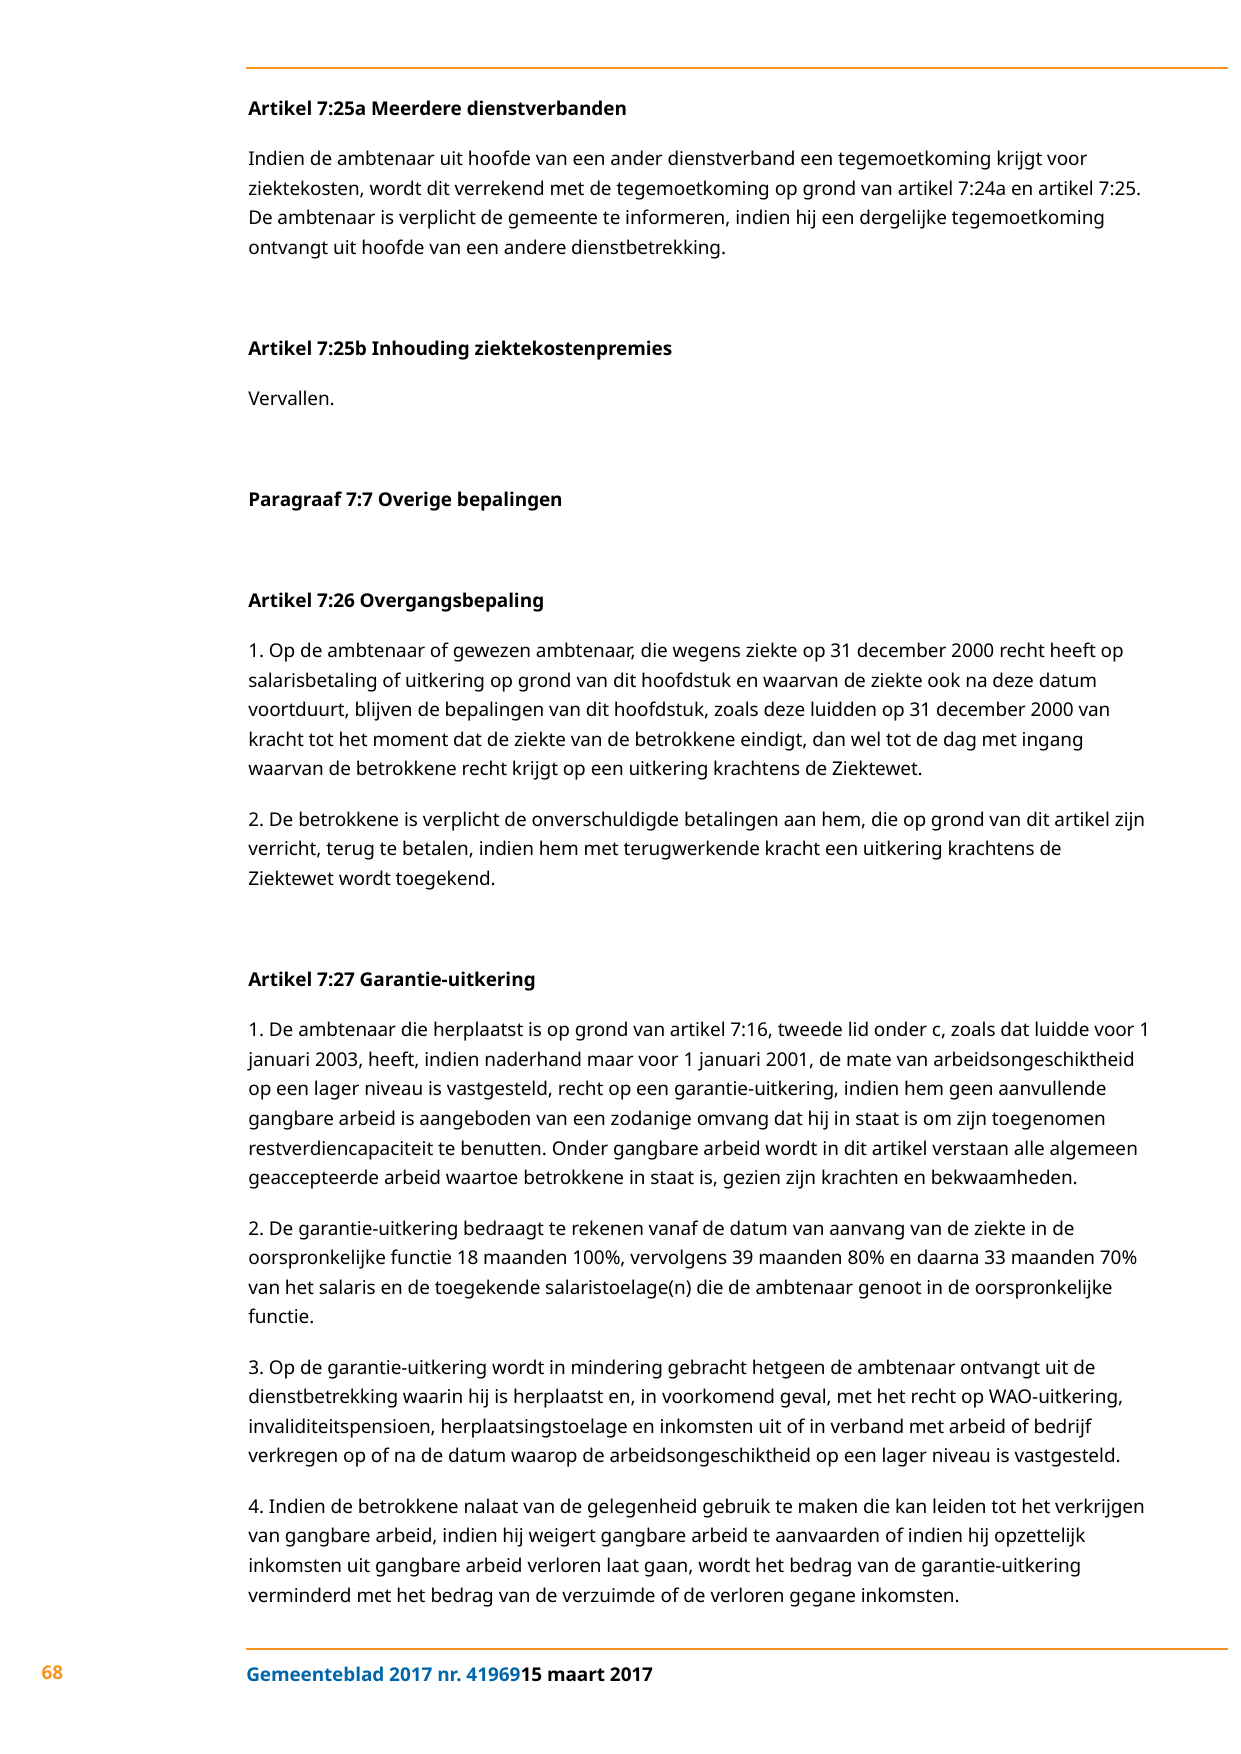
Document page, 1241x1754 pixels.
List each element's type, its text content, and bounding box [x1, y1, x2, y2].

text Artikel 7:25a Meerdere dienstverbanden [248, 95, 1152, 121]
text 3. Op de garantie-uitkering wordt in mindering gebracht hetgeen de ambtenaar ontvangt uit de dienstbetrekking waarin hij is herplaatst en, in voorkomend geval, met het recht op WAO-uitkering, invaliditeitspensioen, herplaatsingstoelage en inkomsten uit of in verband met arbeid of bedrijf verkregen op of na de datum waarop de arbeidsongeschiktheid op een lager niveau is vastgesteld. [248, 1354, 1152, 1468]
picture [41, 47, 231, 172]
text 1. Op de ambtenaar of gewezen ambtenaar, die wegens ziekte op 31 december 2000 recht heeft op salarisbetaling of uitkering op grond van dit hoofdstuk en waarvan de ziekte ook na deze datum voortduurt, blijven de bepalingen van dit hoofdstuk, zoals deze luidden op 31 december 2000 van kracht tot het moment dat de ziekte van de betrokkene eindigt, dan wel tot de dag met ingang waarvan de betrokkene recht krijgt op een uitkering krachtens de Ziektewet. [248, 637, 1152, 781]
text Artikel 7:26 Overgangsbepaling [248, 587, 1152, 613]
text Vervallen. [248, 385, 1152, 411]
text 4. Indien de betrokkene nalaat van de gelegenheid gebruik te maken die kan leiden tot het verkrijgen van gangbare arbeid, indien hij weigert gangbare arbeid te aanvaarden of indien hij opzettelijk inkomsten uit gangbare arbeid verloren laat gaan, wordt het bedrag van de garantie-uitkering verminderd met het bedrag van de verzuimde of de verloren gegane inkomsten. [248, 1493, 1152, 1608]
text 2. De betrokkene is verplicht de onverschuldigde betalingen aan hem, die op grond van dit artikel zijn verricht, terug te betalen, indien hem met terugwerkende kracht een uitkering krachtens de Ziektewet wordt toegekend. [248, 806, 1152, 891]
text Paragraaf 7:7 Overige bepalingen [248, 486, 1152, 512]
text 1. De ambtenaar die herplaatst is op grond van artikel 7:16, tweede lid onder c, zoals dat luidde voor 1 januari 2003, heeft, indien naderhand maar voor 1 januari 2001, de mate van arbeidsongeschiktheid op een lager niveau is vastgesteld, recht op een garantie-uitkering, indien hem geen aanvullende gangbare arbeid is aangeboden van een zodanige omvang dat hij in staat is om zijn toegenomen restverdiencapaciteit te benutten. Onder gangbare arbeid wordt in dit artikel verstaan alle algemeen geaccepteerde arbeid waartoe betrokkene in staat is, gezien zijn krachten en bekwaamheden. [248, 1016, 1152, 1190]
text 2. De garantie-uitkering bedraagt te rekenen vanaf de datum van aanvang van de ziekte in de oorspronkelijke functie 18 maanden 100%, vervolgens 39 maanden 80% en daarna 33 maanden 70% van het salaris en de toegekende salaristoelage(n) die de ambtenaar genoot in de oorspronkelijke functie. [248, 1215, 1152, 1329]
text Artikel 7:27 Garantie-uitkering [248, 966, 1152, 992]
text Indien de ambtenaar uit hoofde van een ander dienstverband een tegemoetkoming krijgt voor ziektekosten, wordt dit verrekend met de tegemoetkoming op grond van artikel 7:24a en artikel 7:25. De ambtenaar is verplicht de gemeente te informeren, indien hij een dergelijke tegemoetkoming ontvangt uit hoofde van een andere dienstbetrekking. [248, 145, 1152, 260]
text Artikel 7:25b Inhouding ziektekostenpremies [248, 335, 1152, 361]
